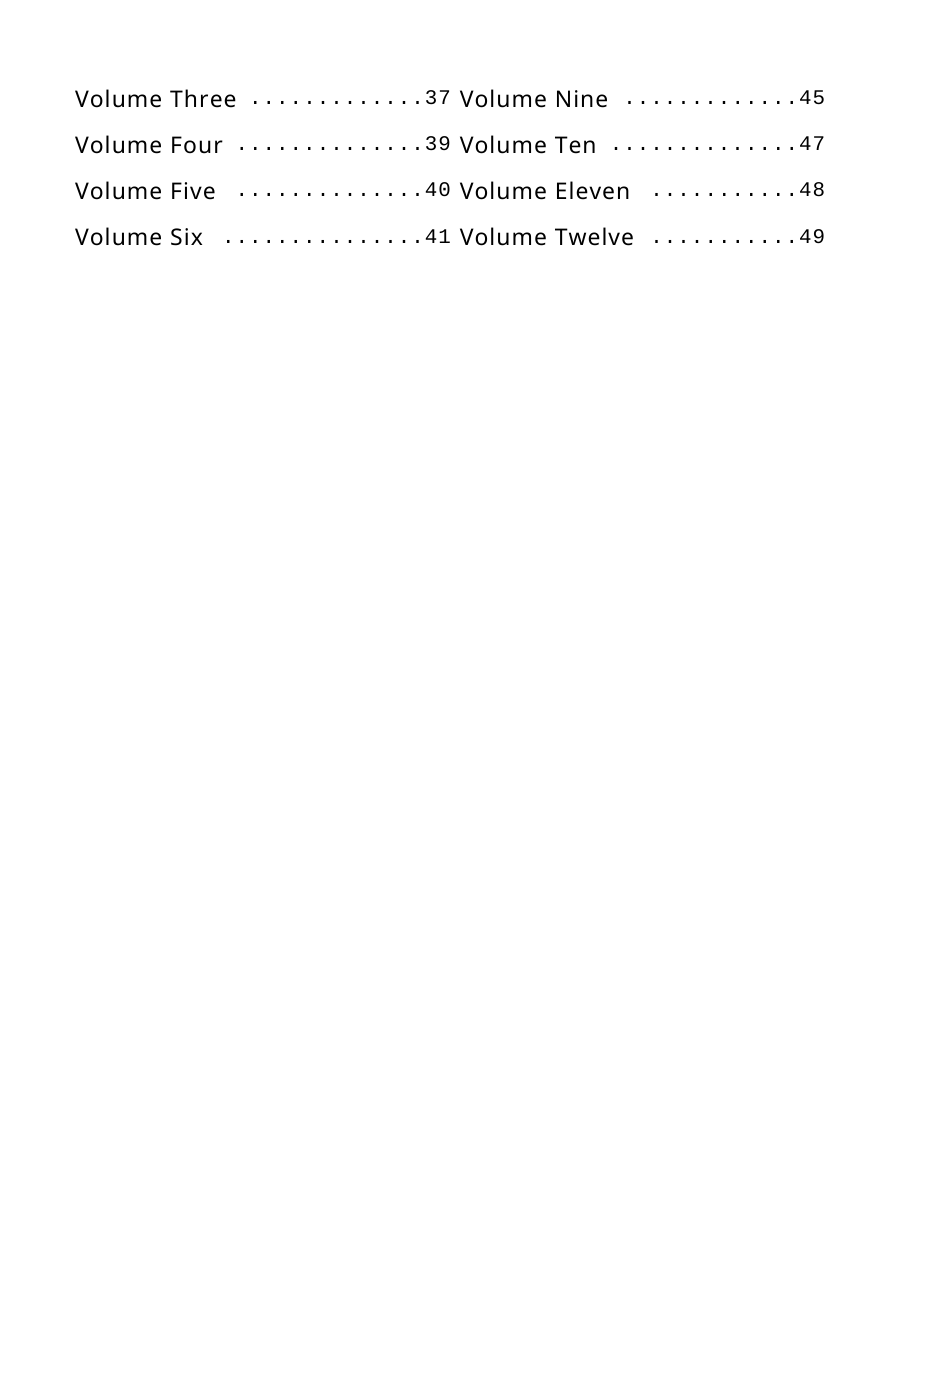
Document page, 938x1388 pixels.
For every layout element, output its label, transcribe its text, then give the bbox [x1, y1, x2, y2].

table_cell Volume Nine [460, 75, 614, 121]
table_cell ...............41 [210, 214, 459, 260]
table_cell ..............40 [224, 168, 459, 214]
table_cell Volume Twelve [460, 214, 642, 260]
table_cell ...........49 [642, 214, 825, 260]
table_cell Volume Six [75, 214, 210, 260]
table_cell Volume Three [75, 75, 240, 121]
table_cell Volume Eleven [460, 168, 635, 214]
table_cell Volume Five [75, 168, 224, 214]
table_cell ..............47 [603, 121, 825, 167]
table_cell Volume Four [75, 121, 227, 167]
table_cell ...........48 [635, 168, 825, 214]
table_cell .............37 [240, 75, 459, 121]
table_cell Volume Ten [460, 121, 603, 167]
table_cell .............45 [614, 75, 825, 121]
table_cell ..............39 [227, 121, 459, 167]
